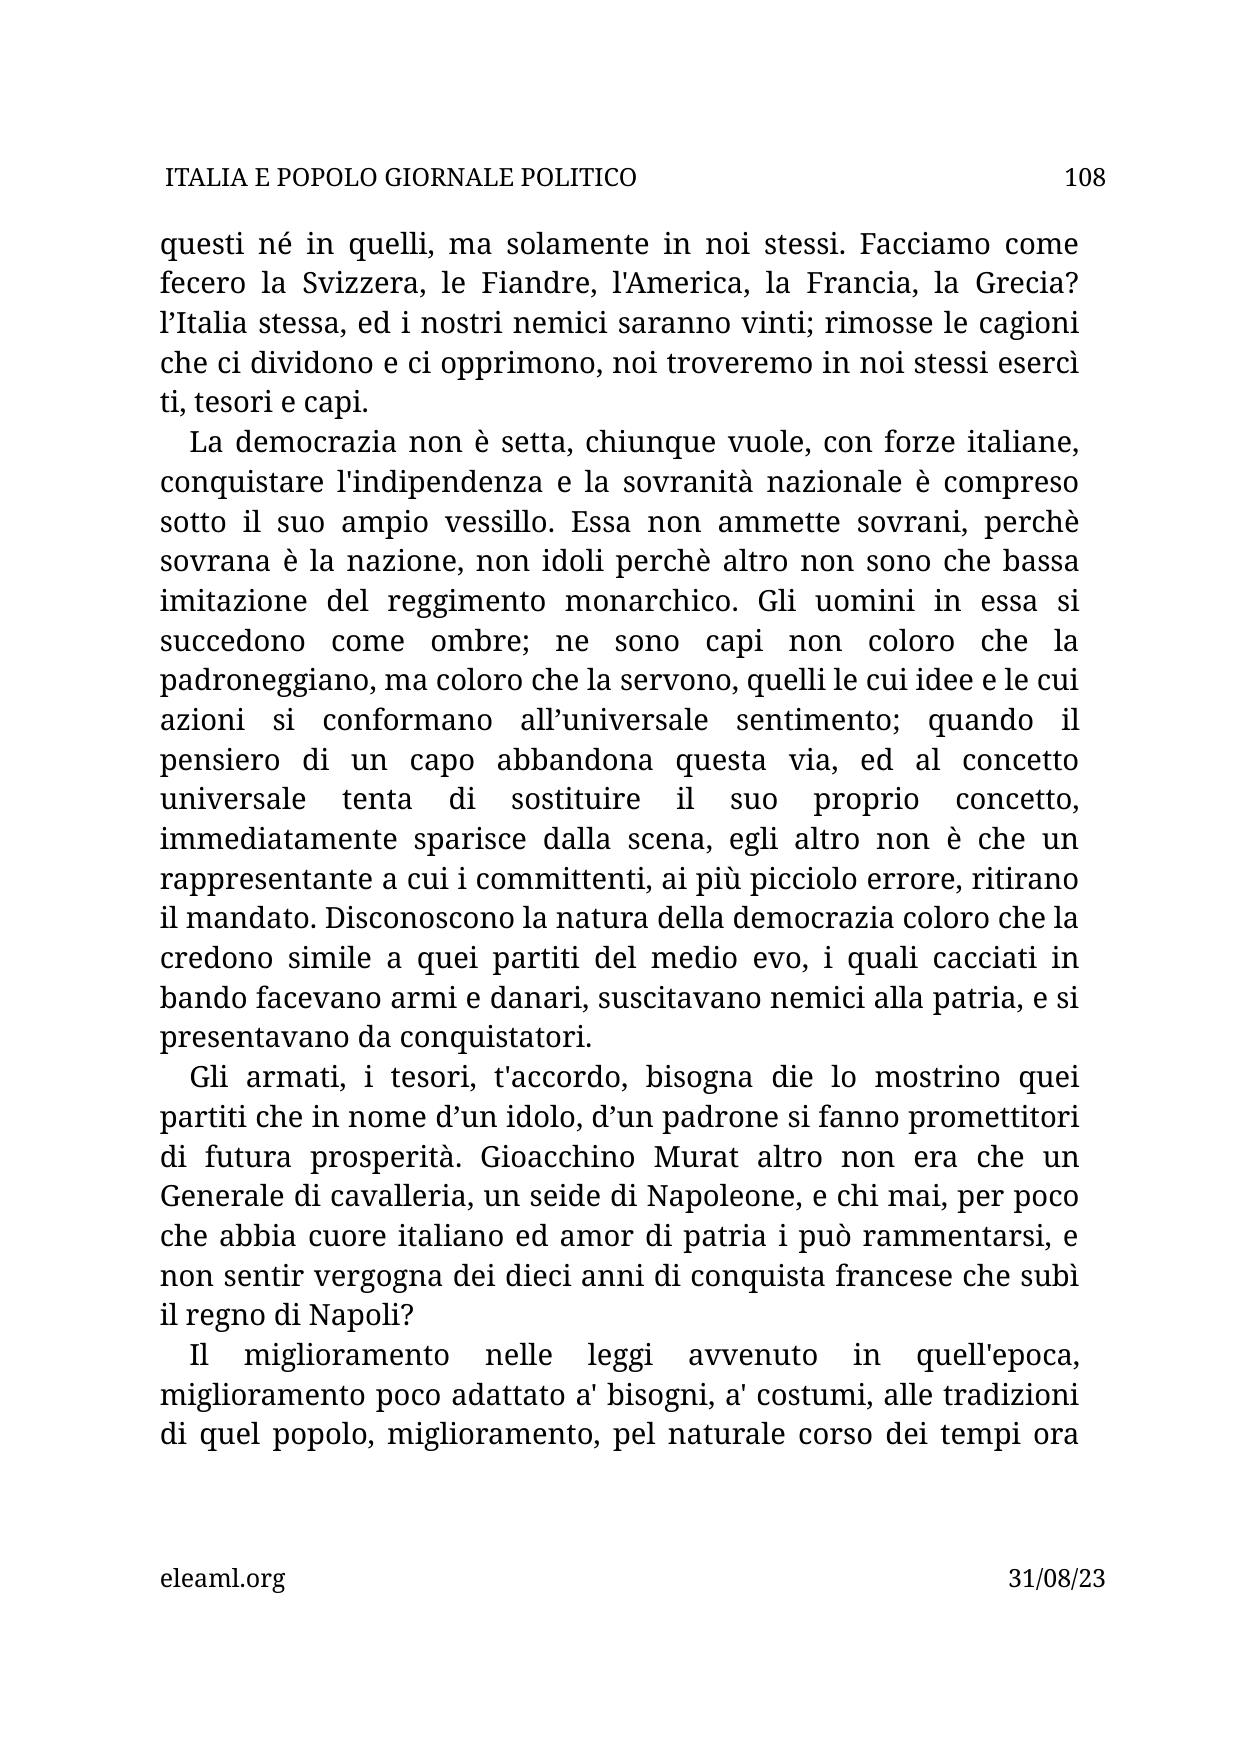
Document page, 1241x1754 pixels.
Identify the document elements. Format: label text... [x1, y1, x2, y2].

text Gli armati, i tesori, t'accordo, bisogna die lo mostrino quei partiti che in nome d’un idolo, d’un padrone si fanno promettitori di futura prosperità. Gioacchino Murat altro non era che un Generale di cavalleria, un seide di Napoleone, e chi mai, per poco che abbia cuore italiano ed amor di patria i può rammentarsi, e non sentir vergogna dei dieci anni di conquista francese che subì il regno di Napoli? [159, 1056, 1081, 1334]
text Il miglioramento nelle leggi avvenuto in quell'epoca, miglioramento poco adattato a' bisogni, a' costumi, alle tradizioni di quel popolo, miglioramento, pel naturale corso dei tempi ora [159, 1334, 1081, 1453]
text La democrazia non è setta, chiunque vuole, con forze italiane, conquistare l'indipendenza e la sovranità nazionale è compreso sotto il suo ampio vessillo. Essa non ammette sovrani, perchè sovrana è la nazione, non idoli perchè altro non sono che bassa imitazione del reggimento monarchico. Gli uomini in essa si succedono come ombre; ne sono capi non coloro che la padroneggiano, ma coloro che la servono, quelli le cui idee e le cui azioni si conformano all’universale sentimento; quando il pensiero di un capo abbandona questa via, ed al concetto universale tenta di sostituire il suo proprio concetto, immediatamente sparisce dalla scena, egli altro non è che un rappresentante a cui i committenti, ai più picciolo errore, ritirano il mandato. Disconoscono la natura della democrazia coloro che la credono simile a quei partiti del medio evo, i quali cacciati in bando facevano armi e danari, suscitavano nemici alla patria, e si presentavano da conquistatori. [159, 421, 1081, 1056]
text questi né in quelli, ma solamente in noi stessi. Facciamo come fecero la Svizzera, le Fiandre, l'America, la Francia, la Grecia? l’Italia stessa, ed i nostri nemici saranno vinti; rimosse le cagioni che ci dividono e ci opprimono, noi troveremo in noi stessi esercì ti, tesori e capi. [159, 223, 1081, 421]
